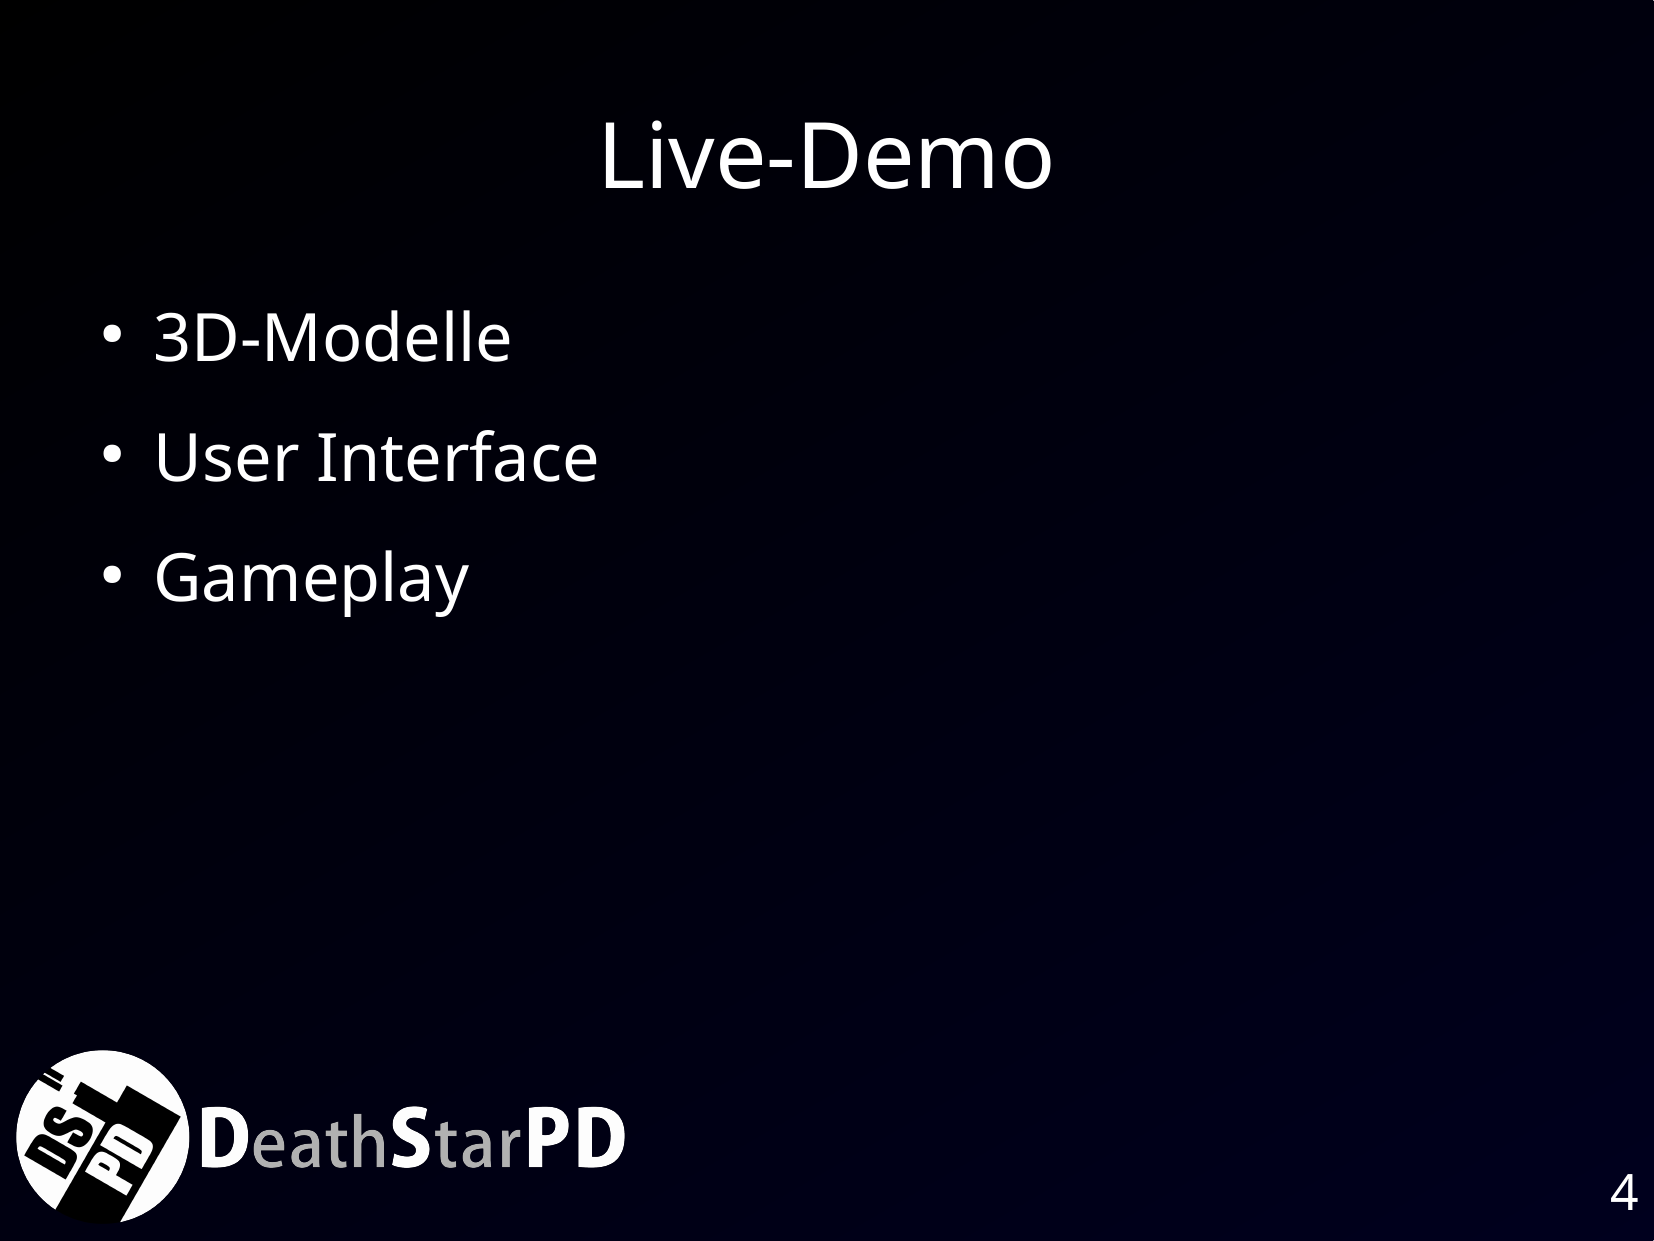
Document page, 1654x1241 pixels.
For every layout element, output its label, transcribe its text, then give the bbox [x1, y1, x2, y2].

list 3D-Modelle User Interface Gameplay [82, 290, 1571, 1010]
title Live-Demo [82, 49, 1571, 257]
text_box [1500, 1117, 1654, 1241]
picture [14, 1048, 635, 1226]
